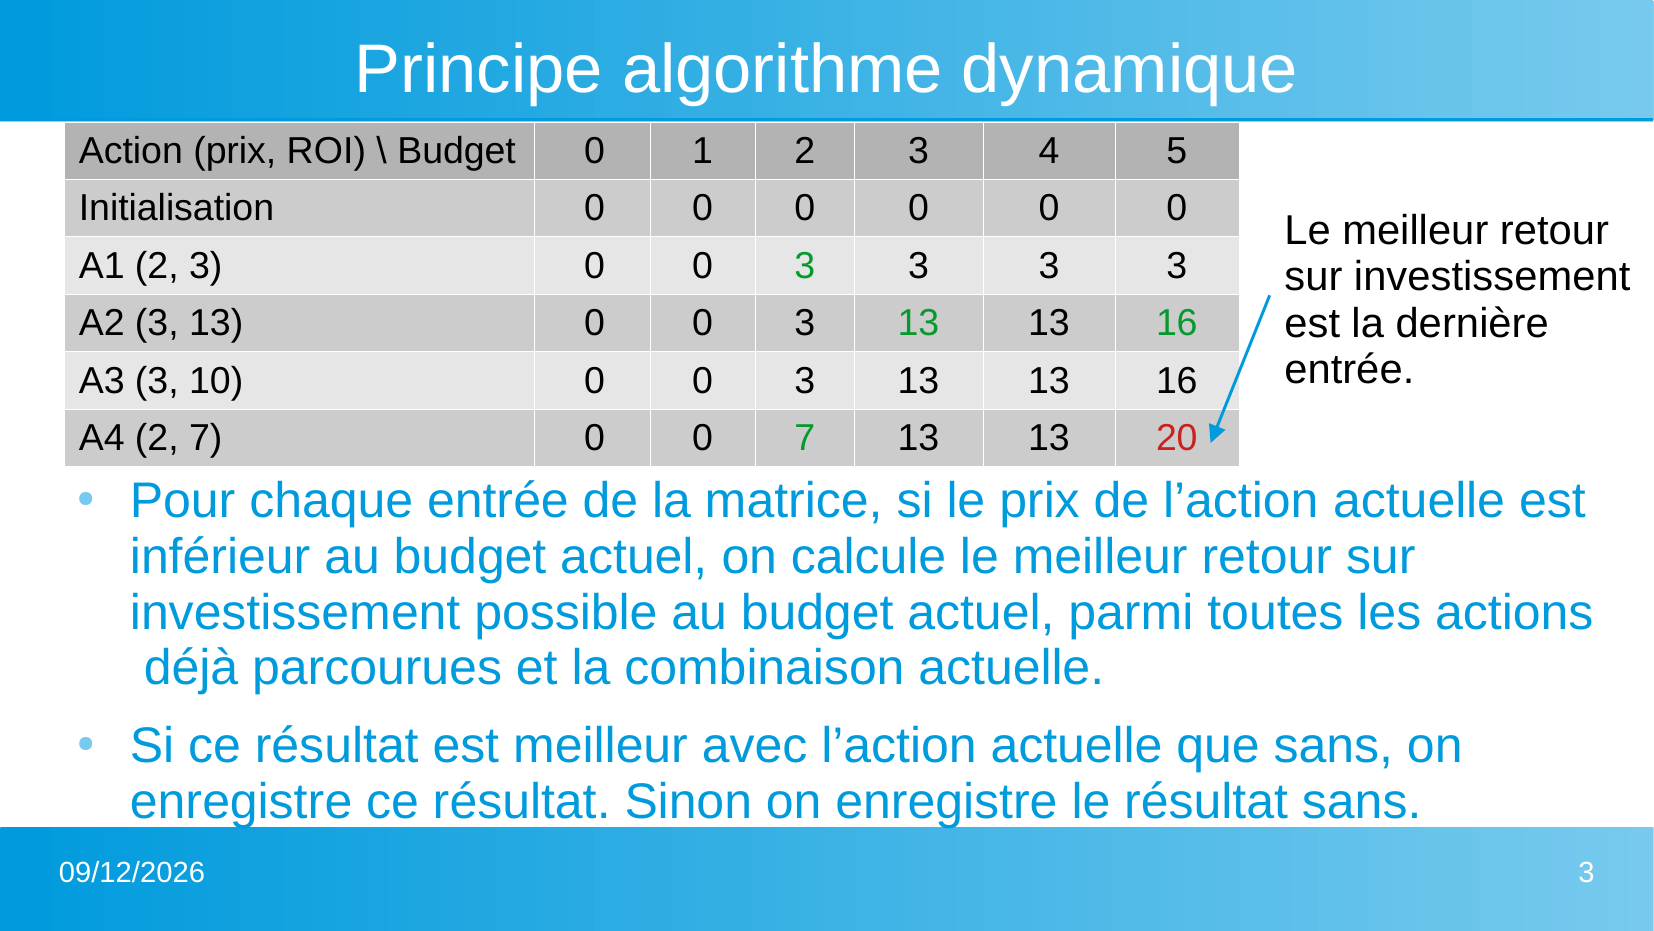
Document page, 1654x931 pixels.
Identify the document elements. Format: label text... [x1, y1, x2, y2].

table_cell A2 (3, 13) [65, 295, 534, 351]
table_cell Initialisation [65, 180, 534, 236]
table_cell 0 [651, 352, 755, 409]
table_cell 13 [855, 295, 983, 351]
table_header 1 [651, 123, 755, 179]
table_header 0 [535, 123, 650, 179]
table_cell 13 [855, 352, 983, 409]
table_cell 0 [756, 180, 854, 236]
table_cell 0 [535, 295, 650, 351]
table_cell 3 [1116, 237, 1239, 294]
table_header Action (prix, ROI) \ Budget [65, 123, 534, 179]
table_cell 3 [756, 295, 854, 351]
table_cell A4 (2, 7) [65, 410, 534, 466]
table_cell 13 [984, 352, 1115, 409]
table_cell 3 [855, 237, 983, 294]
table_header 3 [855, 123, 983, 179]
table_cell 0 [651, 295, 755, 351]
table_cell 13 [855, 410, 983, 466]
table_cell 20 [1116, 410, 1239, 466]
table_cell 0 [535, 180, 650, 236]
table_cell 3 [984, 237, 1115, 294]
table_cell A3 (3, 10) [65, 352, 534, 409]
table_cell 0 [651, 237, 755, 294]
table_cell 0 [535, 352, 650, 409]
table_cell 13 [984, 295, 1115, 351]
table_cell 16 [1116, 352, 1239, 409]
table_cell 3 [756, 237, 854, 294]
table_cell 0 [855, 180, 983, 236]
title Principe algorithme dynamique [59, 29, 1595, 108]
table_cell 3 [756, 352, 854, 409]
table_header 4 [984, 123, 1115, 179]
table_cell 16 [1227, 379, 1239, 409]
table_cell 0 [651, 410, 755, 466]
table_cell A1 (2, 3) [65, 237, 534, 294]
table_cell 16 [1116, 295, 1239, 351]
table_cell 0 [535, 410, 650, 466]
table_header 2 [756, 123, 854, 179]
text_box Le meilleur retour sur investissement est la dernière entrée. [1269, 199, 1654, 400]
table_cell 0 [984, 180, 1115, 236]
list Pour chaque entrée de la matrice, si le prix de l’action actuelle est inférieur au budget actuel, on calcule le meilleur retour sur investissement possible au budget actuel, parmi toutes les actions déjà parcourues et la combinaison actuelle. Si ce résultat est meilleur avec l’action actuelle que sans, on enregistre ce résultat. Sinon on enregistre le résultat sans. [59, 472, 1595, 709]
table_cell 7 [756, 410, 854, 466]
table_cell 0 [1116, 180, 1239, 236]
table_cell 0 [651, 180, 755, 236]
table_cell 0 [535, 237, 650, 294]
table_header 5 [1116, 123, 1239, 179]
table_cell 13 [984, 410, 1115, 466]
